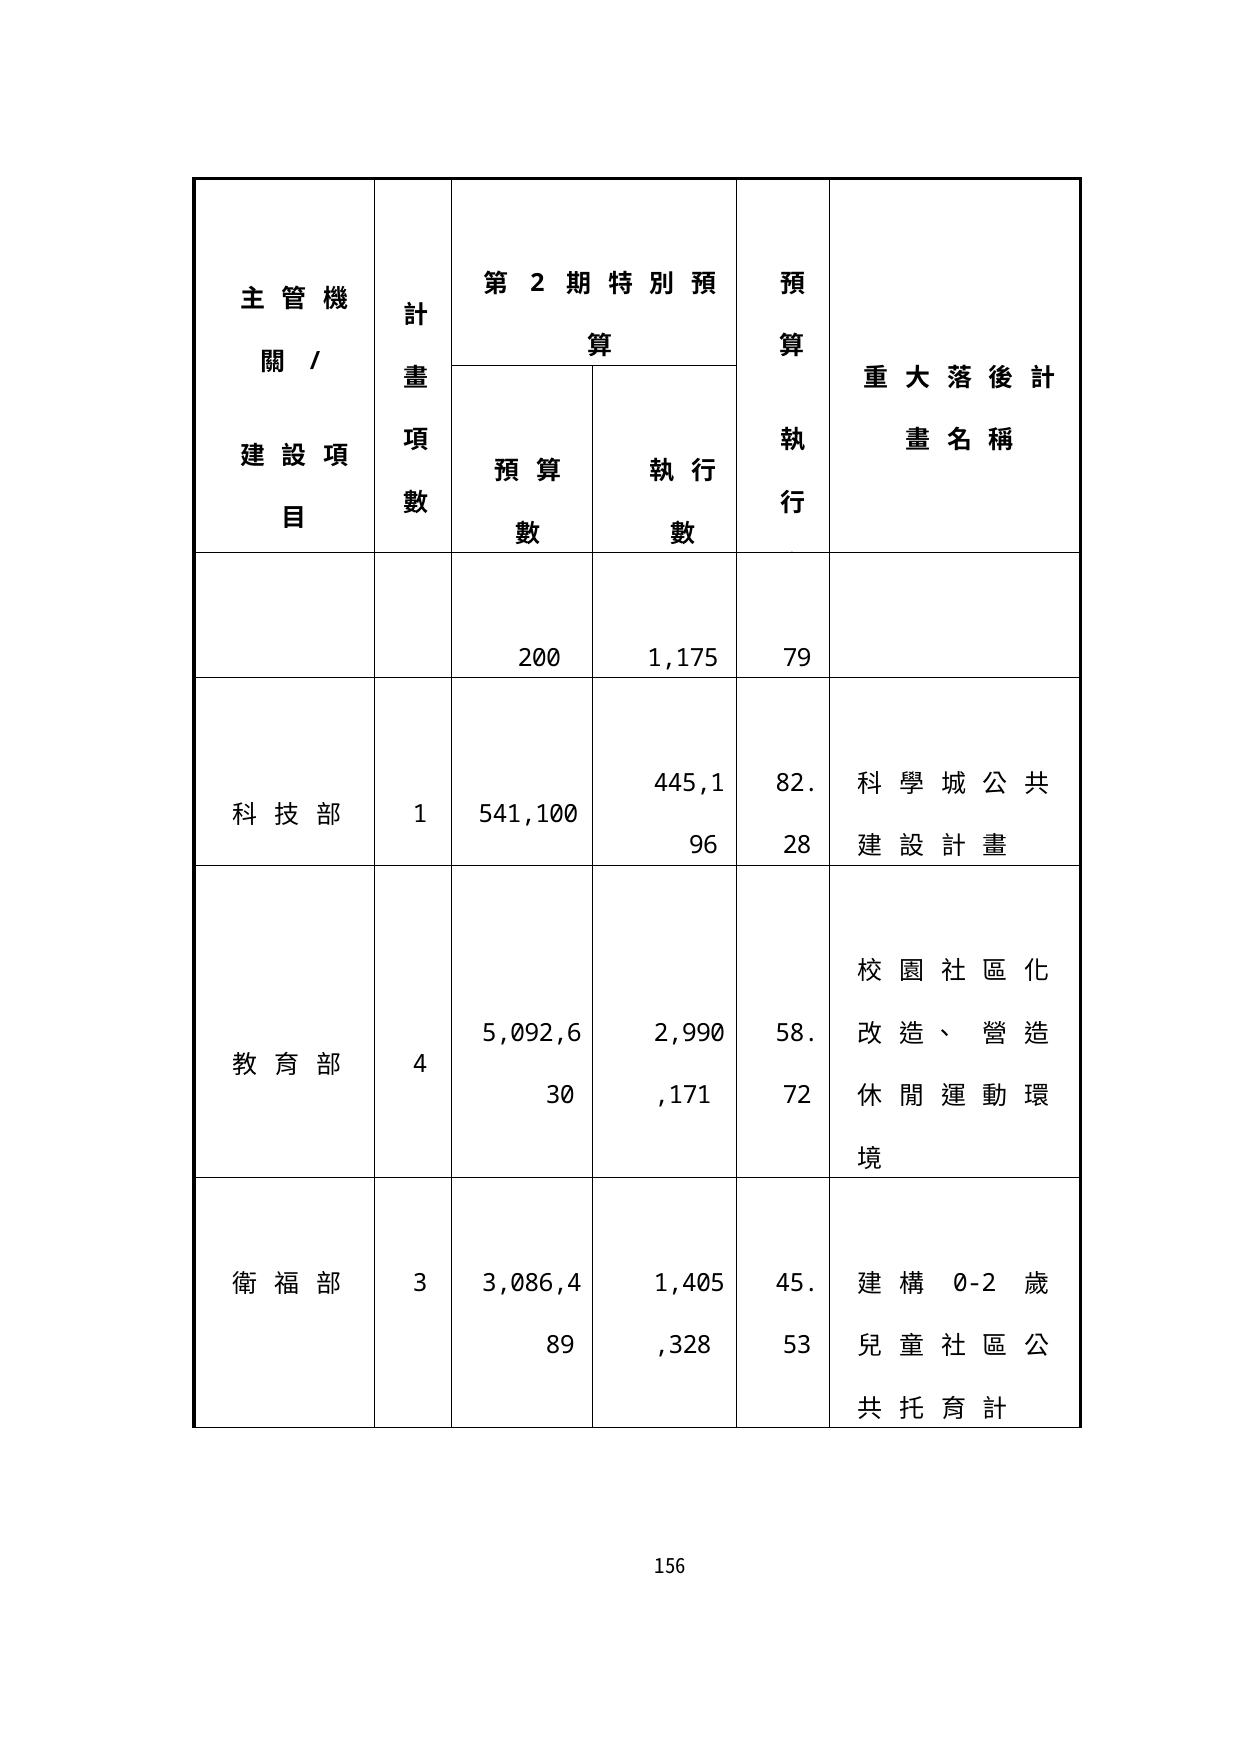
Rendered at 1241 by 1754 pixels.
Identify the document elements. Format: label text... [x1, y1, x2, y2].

table_cell 科技部 [196, 678, 374, 865]
table_cell 58.72 [737, 866, 829, 1177]
table_cell 1 [375, 678, 451, 865]
table_header 主管機關/ 建設項目 [196, 180, 374, 552]
table_cell 541,100 [452, 678, 592, 865]
table_cell 82.28 [737, 678, 829, 865]
table_cell 84.79 [737, 553, 829, 677]
table_header 計畫項數 [375, 180, 451, 552]
table_header 重大落後計畫名稱 [830, 180, 1079, 552]
table_cell 3,086,489 [452, 1178, 592, 1427]
table_cell 45.53 [737, 1178, 829, 1427]
table_header 第2期特別預算 [452, 180, 736, 365]
table_cell 4 [375, 866, 451, 1177]
table_cell 1,405,328 [593, 1178, 736, 1427]
table_cell 執行數 [593, 366, 736, 552]
table_cell 科學城公共建設計畫 [830, 678, 1079, 865]
table_cell 校園社區化改造、營造休閒運動環境 [830, 866, 1079, 1177]
table_cell 衛福部 [196, 1178, 374, 1427]
table_cell 建構0-2歲兒童社區公共托育計 [830, 1178, 1079, 1427]
table_cell [196, 553, 374, 677]
table_header 預算 執行率 [737, 180, 829, 552]
table_cell 3 [375, 1178, 451, 1427]
table_cell 445,196 [593, 678, 736, 865]
table_cell 教育部 [196, 866, 374, 1177]
table_cell 2,990,171 [593, 866, 736, 1177]
table_cell [375, 553, 451, 677]
table_cell 預算數 [452, 366, 592, 552]
table_cell 200 [452, 553, 592, 677]
table_cell 5,092,630 [452, 866, 592, 1177]
table_cell [830, 553, 1079, 677]
table_cell 1,175 [593, 553, 736, 677]
